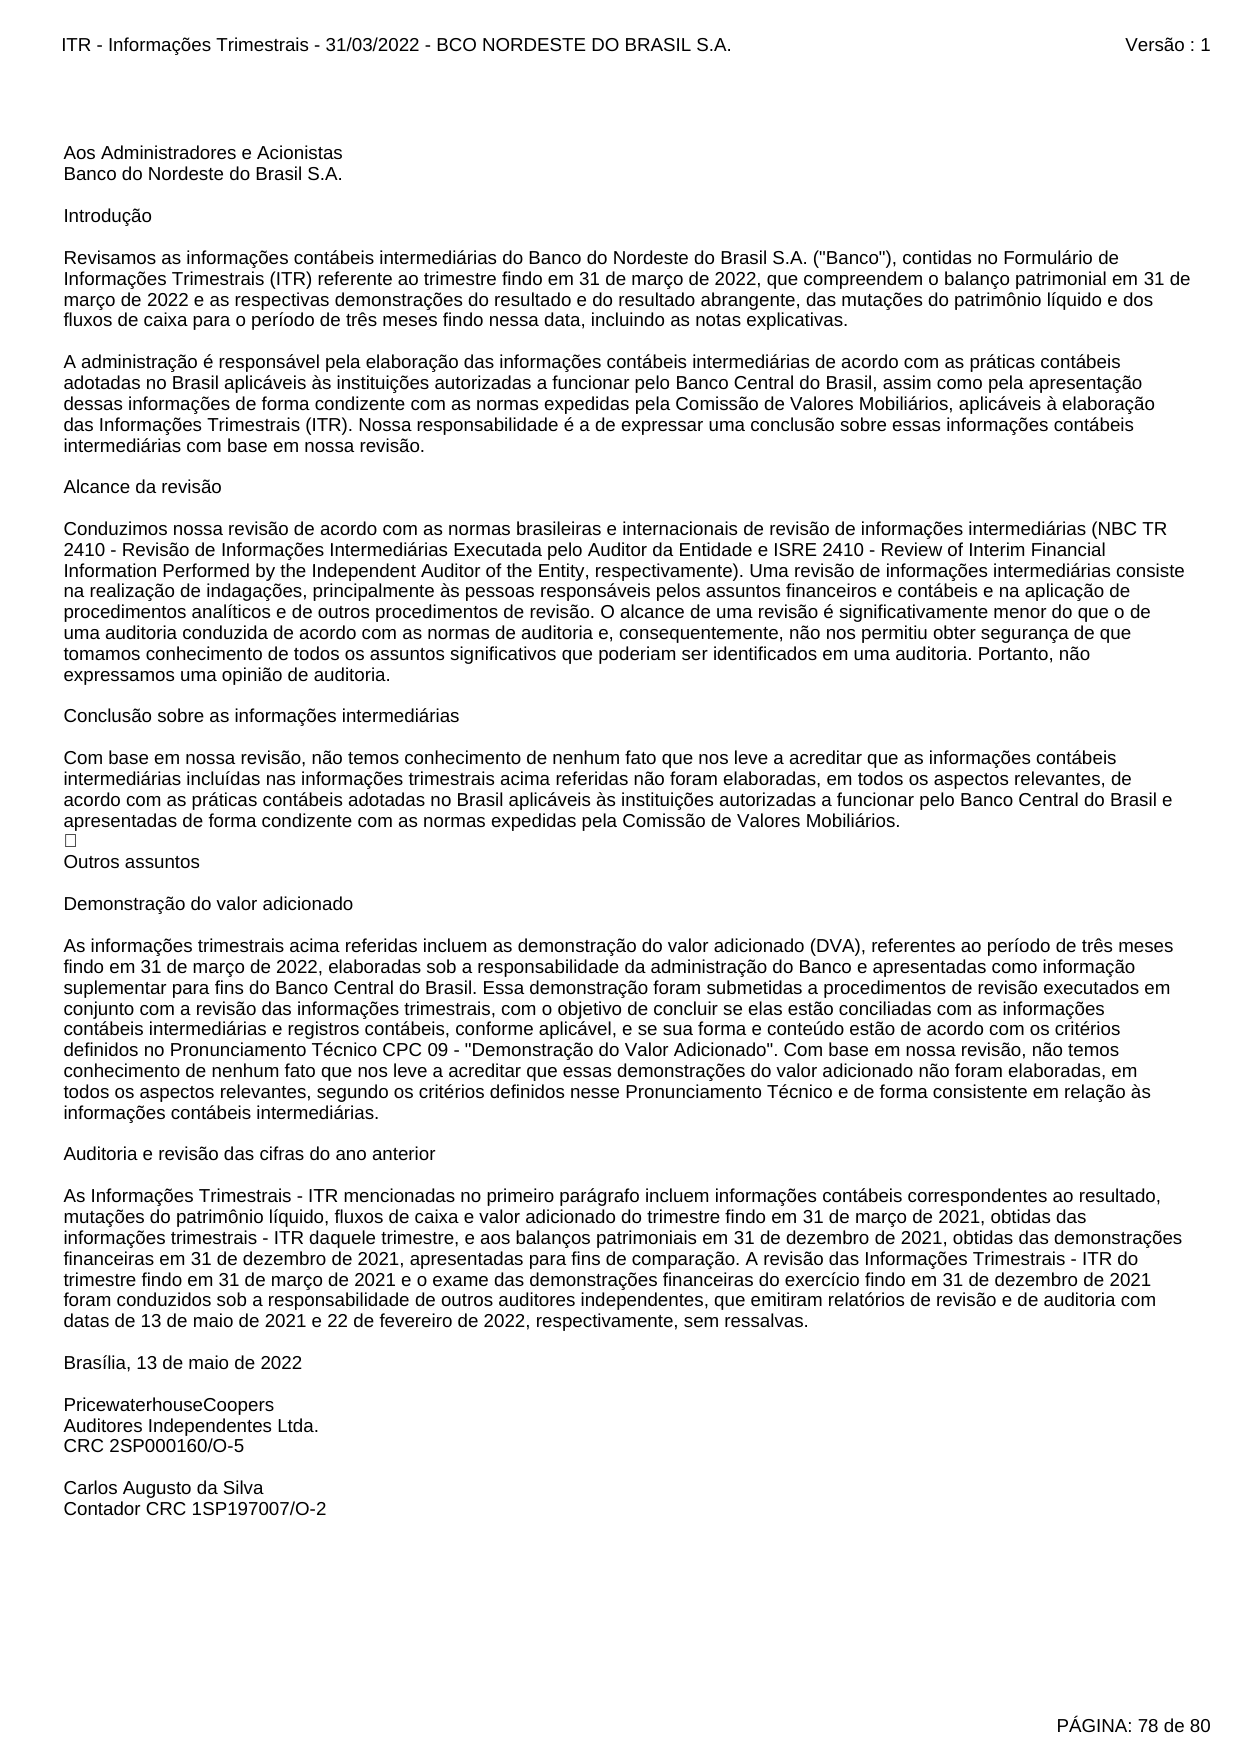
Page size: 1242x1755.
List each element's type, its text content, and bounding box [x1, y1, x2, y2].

text Com base em nossa revisão, não temos conhecimento de nenhum fato que nos leve a acreditar que as informações contábeis intermediárias incluídas nas informações trimestrais acima referidas não foram elaboradas, em todos os aspectos relevantes, de acordo com as práticas contábeis adotadas no Brasil aplicáveis às instituições autorizadas a funcionar pelo Banco Central do Brasil e apresentadas de forma condizente com as normas expedidas pela Comissão de Valores Mobiliários. [63, 748, 1174, 831]
text Versão : 1 [1125, 35, 1213, 56]
text Conclusão sobre as informações intermediárias [63, 706, 461, 727]
text As Informações Trimestrais - ITR mencionadas no primeiro parágrafo incluem informações contábeis correspondentes ao resultado, mutações do patrimônio líquido, fluxos de caixa e valor adicionado do trimestre findo em 31 de março de 2021, obtidas das informações trimestrais - ITR daquele trimestre, e aos balanços patrimoniais em 31 de dezembro de 2021, obtidas das demonstrações financeiras em 31 de dezembro de 2021, apresentadas para fins de comparação. A revisão das Informações Trimestrais - ITR do trimestre findo em 31 de março de 2021 e o exame das demonstrações financeiras do exercício findo em 31 de dezembro de 2021 foram conduzidos sob a responsabilidade de outros auditores independentes, que emitiram relatórios de revisão e de auditoria com datas de 13 de maio de 2021 e 22 de fevereiro de 2022, respectivamente, sem ressalvas. [63, 1186, 1184, 1332]
text uma auditoria conduzida de acordo com as normas de auditoria e, consequentemente, não nos permitiu obter segurança de que tomamos conhecimento de todos os assuntos significativos que poderiam ser identificados em uma auditoria. Portanto, não expressamos uma opinião de auditoria. [63, 623, 1136, 685]
text Demonstração do valor adicionado [63, 893, 355, 915]
text Revisamos as informações contábeis intermediárias do Banco do Nordeste do Brasil S.A. ("Banco"), contidas no Formulário de Informações Trimestrais (ITR) referente ao trimestre findo em 31 de março de 2022, que compreendem o balanço patrimonial em 31 de março de 2022 e as respectivas demonstrações do resultado e do resultado abrangente, das mutações do patrimônio líquido e dos fluxos de caixa para o período de três meses findo nessa data, incluindo as notas explicativas. [63, 248, 1192, 331]
text Introdução [63, 205, 154, 227]
text Banco do Nordeste do Brasil S.A. [63, 164, 345, 185]
text Brasília, 13 de maio de 2022 [63, 1352, 304, 1373]
text Carlos Augusto da Silva [61, 1477, 328, 1498]
text Auditoria e revisão das cifras do ano anterior [63, 1144, 437, 1165]
text 2410 - Revisão de Informações Intermediárias Executada pelo Auditor da Entidade e ISRE 2410 - Review of Interim Financial Information Performed by the Independent Auditor of the Entity, respectivamente). Uma revisão de informações intermediárias consiste na realização de indagações, principalmente às pessoas responsáveis pelos assuntos financeiros e contábeis e na aplicação de procedimentos analíticos e de outros procedimentos de revisão. O alcance de uma revisão é significativamente menor do que o de [63, 539, 1187, 623]
text Alcance da revisão [63, 476, 224, 498]
text Contador CRC 1SP197007/O-2 [63, 1498, 328, 1519]
text Outros assuntos [61, 852, 1174, 873]
text A administração é responsável pela elaboração das informações contábeis intermediárias de acordo com as práticas contábeis adotadas no Brasil aplicáveis às instituições autorizadas a funcionar pelo Banco Central do Brasil, assim como pela apresentação dessas informações de forma condizente com as normas expedidas pela Comissão de Valores Mobiliários, aplicáveis à elaboração das Informações Trimestrais (ITR). Nossa responsabilidade é a de expressar uma conclusão sobre essas informações contábeis intermediárias com base em nossa revisão. [63, 352, 1156, 456]
text Conduzimos nossa revisão de acordo com as normas brasileiras e internacionais de revisão de informações intermediárias (NBC TR [61, 518, 1187, 539]
text ITR - Informações Trimestrais - 31/03/2022 - BCO NORDESTE DO BRASIL S.A. [61, 35, 734, 56]
text ௑ [61, 831, 1174, 852]
text Aos Administradores e Acionistas [63, 143, 345, 164]
text PricewaterhouseCoopers Auditores Independentes Ltda. CRC 2SP000160/O-5 [63, 1394, 321, 1457]
text As informações trimestrais acima referidas incluem as demonstração do valor adicionado (DVA), referentes ao período de três meses findo em 31 de março de 2022, elaboradas sob a responsabilidade da administração do Banco e apresentadas como informação suplementar para fins do Banco Central do Brasil. Essa demonstração foram submetidas a procedimentos de revisão executados em conjunto com a revisão das informações trimestrais, com o objetivo de concluir se elas estão conciliadas com as informações contábeis intermediárias e registros contábeis, conforme aplicável, e se sua forma e conteúdo estão de acordo com os critérios definidos no Pronunciamento Técnico CPC 09 - "Demonstração do Valor Adicionado". Com base em nossa revisão, não temos conhecimento de nenhum fato que nos leve a acreditar que essas demonstrações do valor adicionado não foram elaboradas, em todos os aspectos relevantes, segundo os critérios definidos nesse Pronunciamento Técnico e de forma consistente em relação às informações contábeis intermediárias. [63, 936, 1175, 1123]
text PÁGINA: 78 de 80 [1056, 1716, 1213, 1737]
